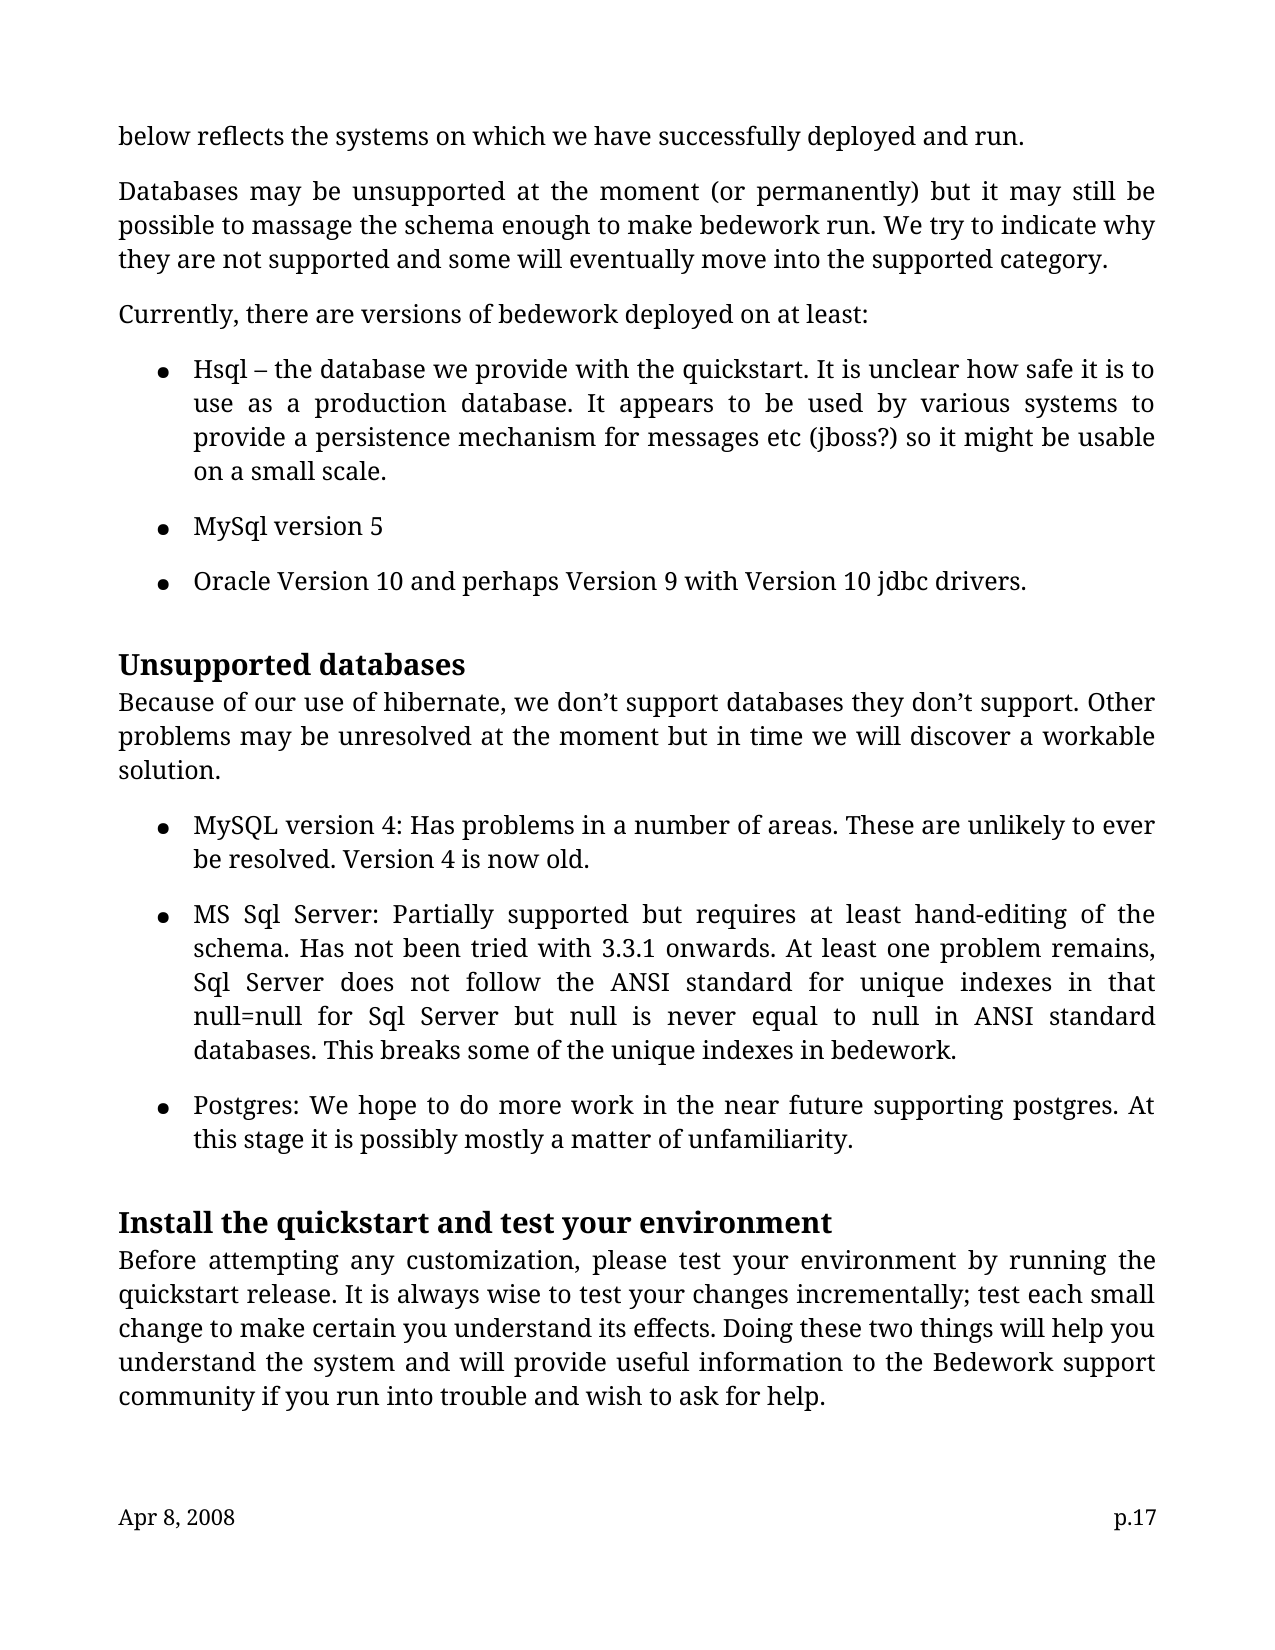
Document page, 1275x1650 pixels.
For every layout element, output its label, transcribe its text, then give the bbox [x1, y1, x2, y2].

subtitle Install the quickstart and test your environment [118, 1203, 1157, 1242]
text Before attempting any customization, please test your environment by running the quickstart release. It is always wise to test your changes incrementally; test each small change to make certain you understand its effects. Doing these two things will help you understand the system and will provide useful information to the Bedework support community if you run into trouble and wish to ask for help. [118, 1242, 1157, 1413]
subtitle Unsupported databases [118, 644, 1157, 684]
text Because of our use of hibernate, we don’t support databases they don’t support. Other problems may be unresolved at the moment but in time we will discover a workable solution. [118, 684, 1157, 786]
list Oracle Version 10 and perhaps Version 9 with Version 10 jdbc drivers. [156, 564, 1157, 598]
list MySQL version 4: Has problems in a number of areas. These are unlikely to ever be resolved. Version 4 is now old. [156, 807, 1157, 876]
list Hsql – the database we provide with the quickstart. It is unclear how safe it is to use as a production database. It appears to be used by various systems to provide a persistence mechanism for messages etc (jboss?) so it might be usable on a small scale. [156, 352, 1157, 488]
list MS Sql Server: Partially supported but requires at least hand-editing of the schema. Has not been tried with 3.3.1 onwards. At least one problem remains, Sql Server does not follow the ANSI standard for unique indexes in that null=null for Sql Server but null is never equal to null in ANSI standard databases. This breaks some of the unique indexes in bedework. [156, 897, 1157, 1067]
text Currently, there are versions of bedework deployed on at least: [118, 296, 1157, 331]
list Postgres: We hope to do more work in the near future supporting postgres. At this stage it is possibly mostly a matter of unfamiliarity. [156, 1088, 1157, 1156]
text Databases may be unsupported at the moment (or permanently) but it may still be possible to massage the schema enough to make bedework run. We try to indicate why they are not supported and some will eventually move into the supported category. [118, 173, 1157, 275]
text below reflects the systems on which we have successfully deployed and run. [118, 118, 1157, 152]
list MySql version 5 [156, 509, 1157, 543]
